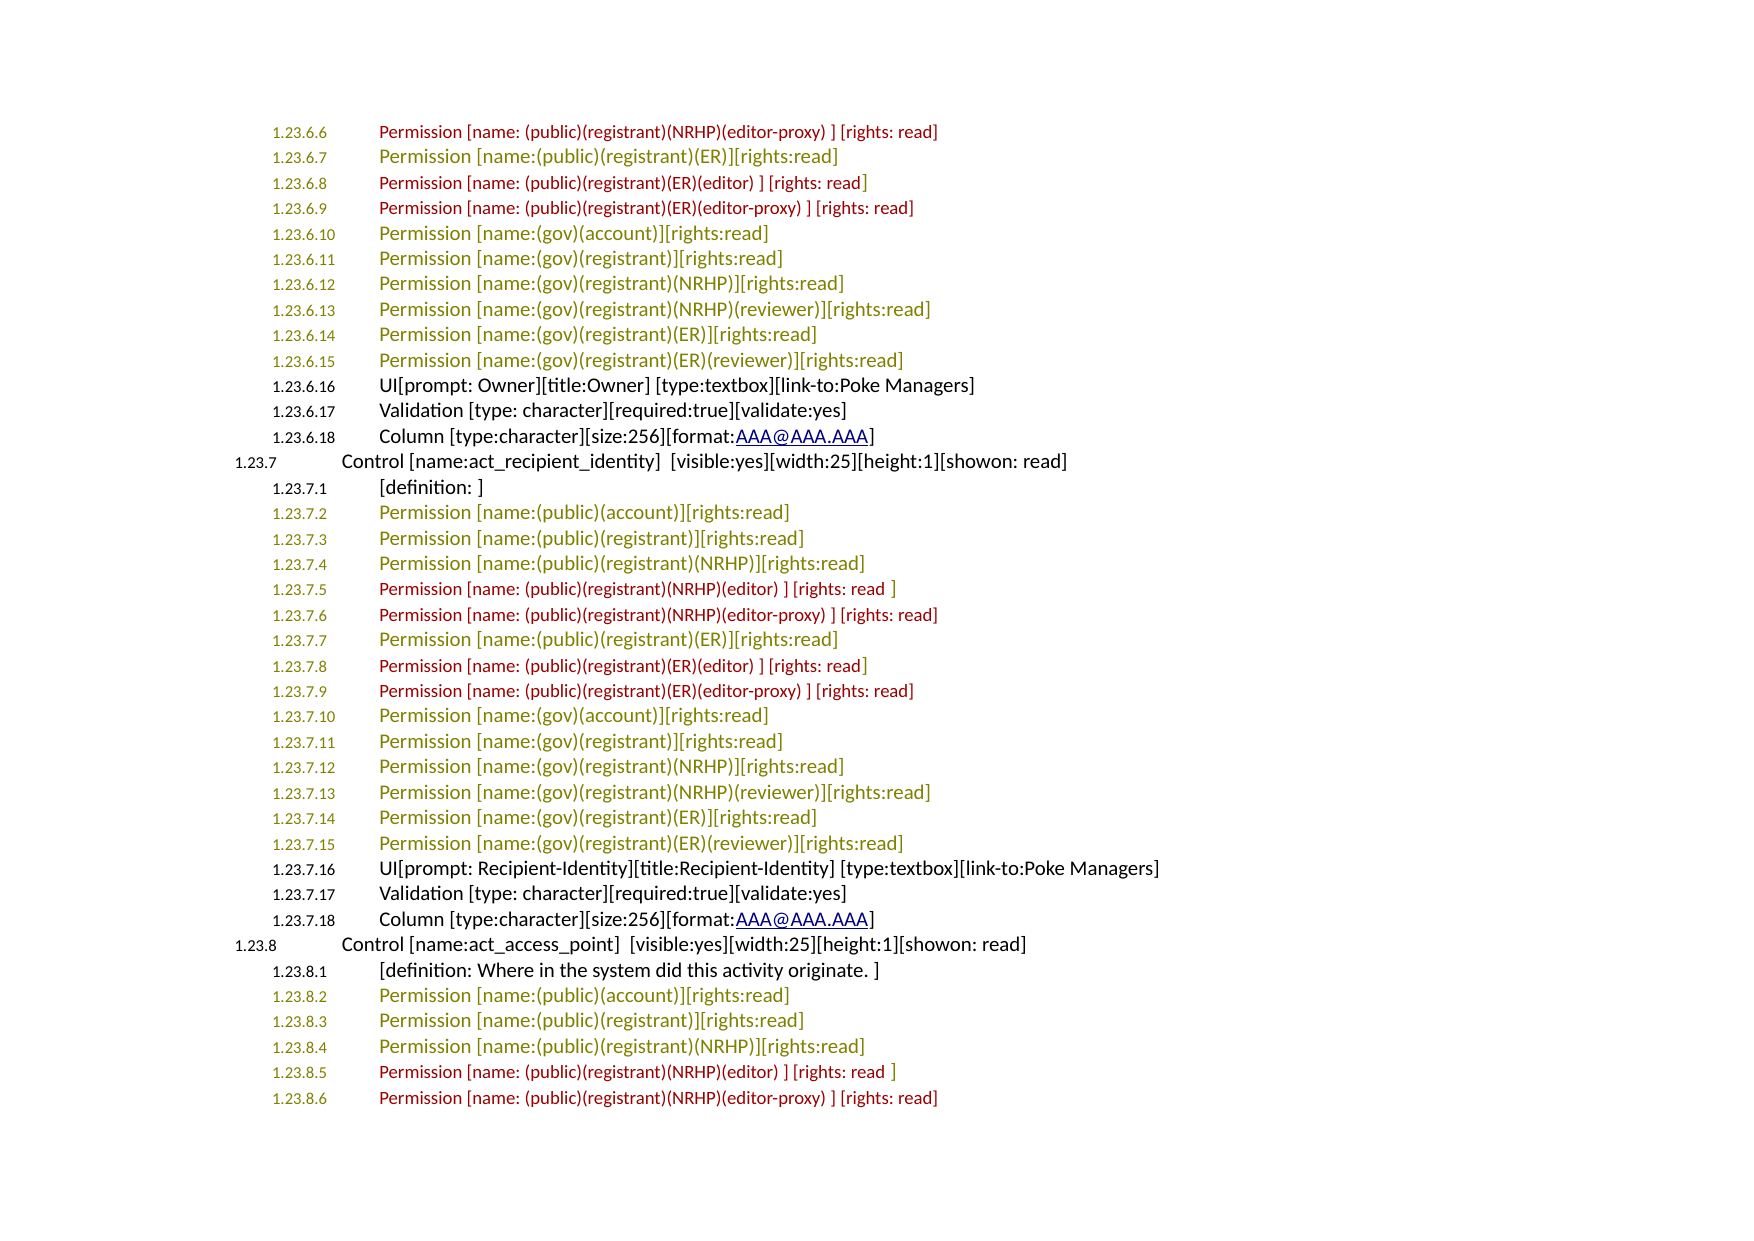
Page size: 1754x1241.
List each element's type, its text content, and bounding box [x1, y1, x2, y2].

list Permission [name:(public)(registrant)(ER)][rights:read] [268, 143, 1636, 169]
list [definition: Where in the system did this activity originate. ] [268, 957, 1636, 982]
list Permission [name:(gov)(registrant)(NRHP)][rights:read] [268, 271, 1636, 296]
list UI[prompt: Owner][title:Owner] [type:textbox][link-to:Poke Managers] [268, 372, 1636, 398]
list Control [name:act_access_point] [visible:yes][width:25][height:1][showon: read] [231, 931, 1636, 957]
list Permission [name: (public)(registrant)(ER)(editor-proxy) ] [rights: read] [268, 194, 1636, 220]
list Permission [name:(public)(registrant)(NRHP)][rights:read] [268, 1033, 1636, 1058]
list Permission [name: (public)(registrant)(NRHP)(editor) ] [rights: read ] [268, 1058, 1636, 1084]
list Permission [name:(gov)(registrant)(ER)][rights:read] [268, 804, 1636, 830]
list Permission [name: (public)(registrant)(ER)(editor-proxy) ] [rights: read] [268, 677, 1636, 703]
list Column [type:character][size:256][format:AAA@AAA.AAA] [268, 423, 1636, 448]
list Permission [name:(gov)(registrant)(ER)(reviewer)][rights:read] [268, 347, 1636, 372]
list Permission [name:(public)(registrant)(ER)][rights:read] [268, 626, 1636, 652]
list Permission [name: (public)(registrant)(NRHP)(editor) ] [rights: read ] [268, 576, 1636, 601]
list Permission [name:(gov)(registrant)(NRHP)][rights:read] [268, 753, 1636, 779]
list Permission [name:(gov)(account)][rights:read] [268, 220, 1636, 245]
list [definition: ] [268, 474, 1636, 499]
list Permission [name:(public)(registrant)(NRHP)][rights:read] [268, 550, 1636, 576]
list Permission [name:(public)(account)][rights:read] [268, 982, 1636, 1008]
list Permission [name:(gov)(registrant)][rights:read] [268, 245, 1636, 271]
list Validation [type: character][required:true][validate:yes] [268, 398, 1636, 423]
list Permission [name:(gov)(registrant)(ER)(reviewer)][rights:read] [268, 830, 1636, 855]
list Permission [name: (public)(registrant)(NRHP)(editor-proxy) ] [rights: read] [268, 1084, 1636, 1109]
list Permission [name:(gov)(account)][rights:read] [268, 703, 1636, 728]
list Permission [name:(gov)(registrant)(NRHP)(reviewer)][rights:read] [268, 296, 1636, 321]
list Permission [name:(gov)(registrant)(NRHP)(reviewer)][rights:read] [268, 779, 1636, 804]
list Permission [name:(public)(registrant)][rights:read] [268, 525, 1636, 550]
list Permission [name:(gov)(registrant)(ER)][rights:read] [268, 321, 1636, 347]
list Permission [name:(public)(account)][rights:read] [268, 499, 1636, 525]
list Validation [type: character][required:true][validate:yes] [268, 881, 1636, 906]
list Permission [name:(gov)(registrant)][rights:read] [268, 728, 1636, 753]
list Permission [name: (public)(registrant)(NRHP)(editor-proxy) ] [rights: read] [268, 118, 1636, 143]
list UI[prompt: Recipient-Identity][title:Recipient-Identity] [type:textbox][link-to:Poke Managers] [268, 855, 1636, 881]
list Column [type:character][size:256][format:AAA@AAA.AAA] [268, 906, 1636, 931]
list Permission [name: (public)(registrant)(NRHP)(editor-proxy) ] [rights: read] [268, 601, 1636, 626]
list Control [name:act_recipient_identity] [visible:yes][width:25][height:1][showon: read] [231, 448, 1636, 474]
list Permission [name: (public)(registrant)(ER)(editor) ] [rights: read] [268, 169, 1636, 194]
list Permission [name:(public)(registrant)][rights:read] [268, 1008, 1636, 1033]
list Permission [name: (public)(registrant)(ER)(editor) ] [rights: read] [268, 652, 1636, 677]
